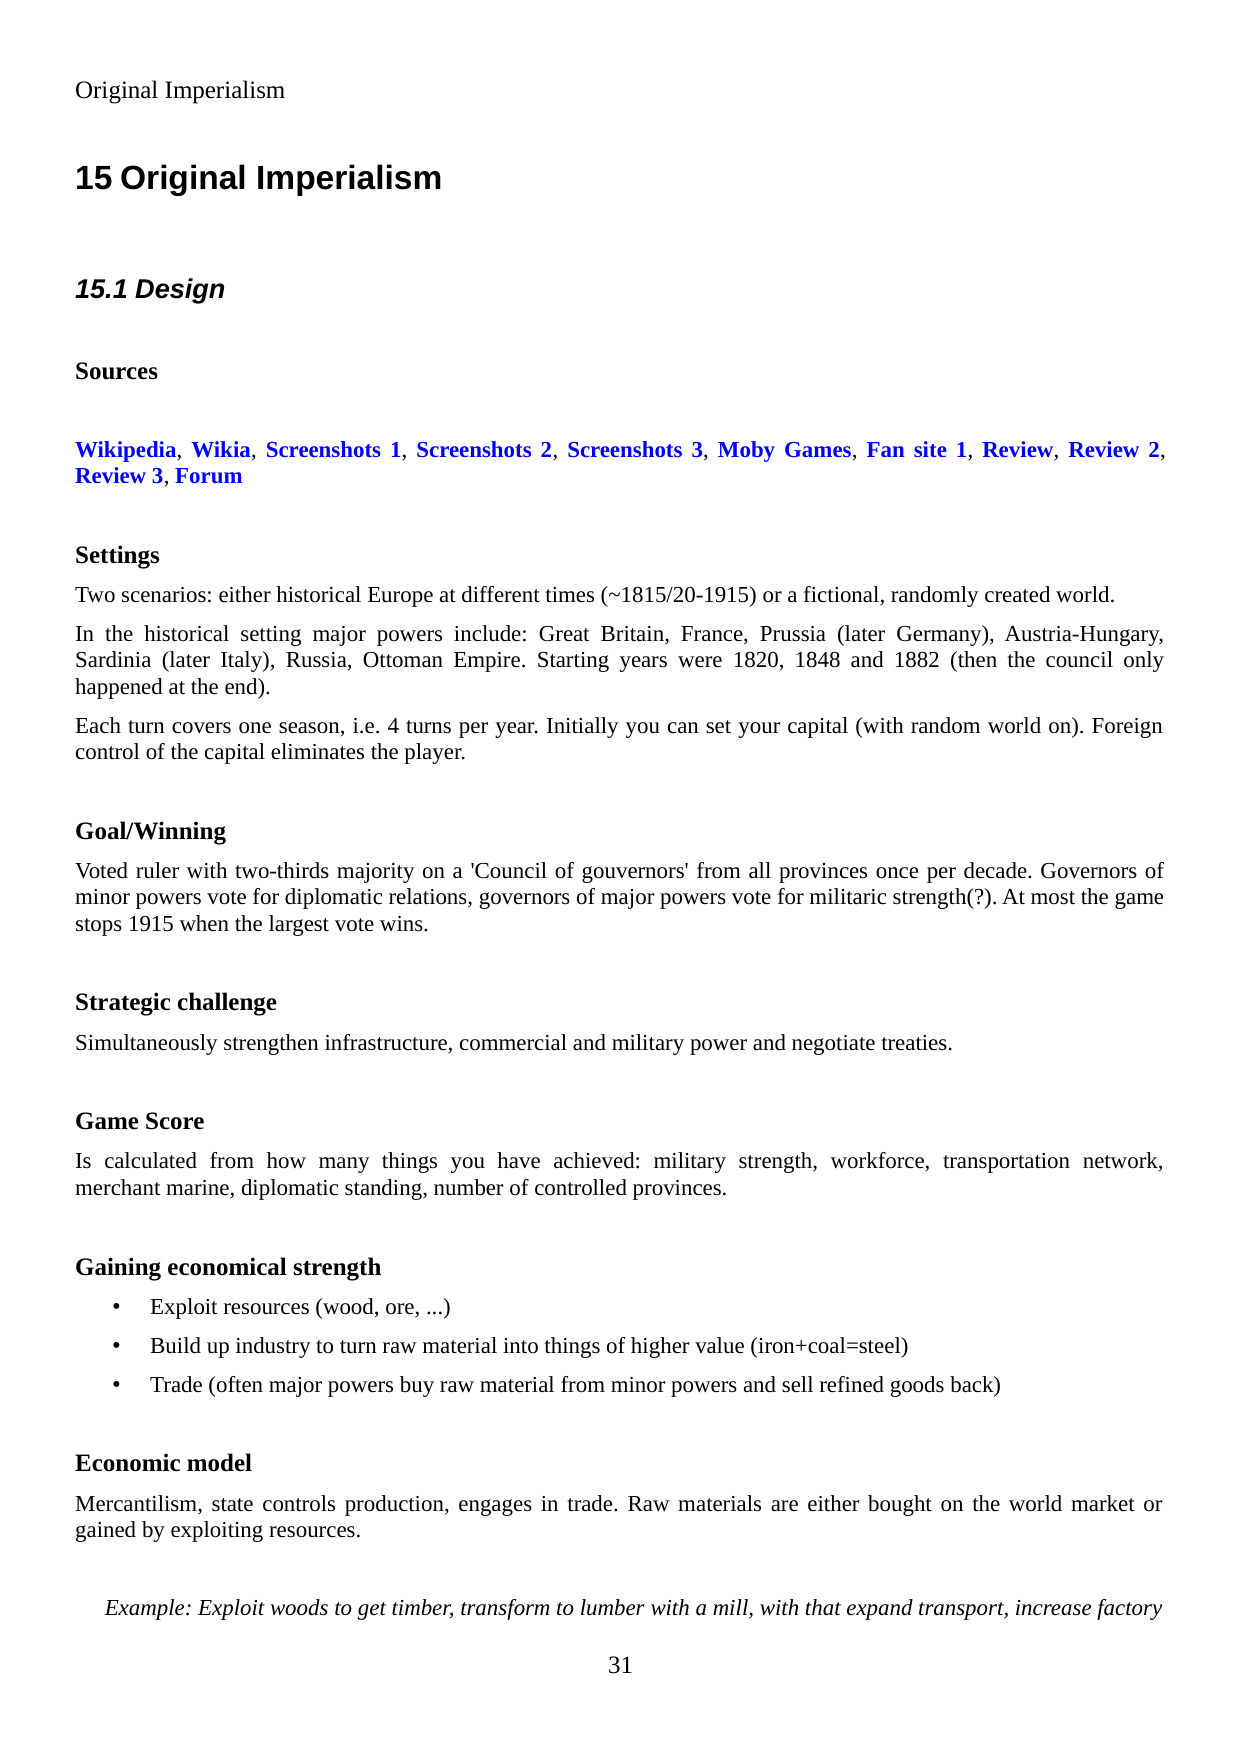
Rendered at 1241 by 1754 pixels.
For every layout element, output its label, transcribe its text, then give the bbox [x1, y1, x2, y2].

list Trade (often major powers buy raw material from minor powers and sell refined goods back) [112, 1371, 1166, 1397]
text Is calculated from how many things you have achieved: military strength, workforce, transportation network, merchant marine, diplomatic standing, number of controlled provinces. [75, 1148, 1166, 1200]
text Example: Exploit woods to get timber, transform to lumber with a mill, with that expand transport, increase factory [75, 1594, 1166, 1620]
text Mercantilism, state controls production, engages in trade. Raw materials are either bought on the world market or gained by exploiting resources. [75, 1489, 1166, 1542]
subtitle Original Imperialism [75, 158, 1166, 197]
text Simultaneously strengthen infrastructure, commercial and military power and negotiate treaties. [75, 1029, 1166, 1055]
text Settings [75, 540, 1166, 569]
list Exploit resources (wood, ore, ...) [112, 1293, 1166, 1319]
text Strategic challenge [75, 987, 1166, 1016]
text Game Score [75, 1106, 1166, 1135]
list Build up industry to turn raw material into things of higher value (iron+coal=steel) [112, 1332, 1166, 1358]
text Gaining economical strength [75, 1252, 1166, 1280]
text Two scenarios: either historical Europe at different times (~1815/20-1915) or a fictional, randomly created world. [75, 581, 1166, 608]
text Voted ruler with two-thirds majority on a 'Council of gouvernors' from all provinces once per decade. Governors of minor powers vote for diplomatic relations, governors of major powers vote for militaric strength(?). At most the game stops 1915 when the largest vote wins. [75, 857, 1166, 936]
subtitle Design [75, 273, 1166, 304]
text Sources [75, 356, 1166, 384]
text Each turn covers one season, i.e. 4 turns per year. Initially you can set your capital (with random world on). Foreign control of the capital eliminates the player. [75, 712, 1166, 764]
text Wikipedia, Wikia, Screenshots 1, Screenshots 2, Screenshots 3, Moby Games, Fan site 1, Review, Review 2, Review 3, Forum [75, 436, 1166, 489]
text In the historical setting major powers include: Great Britain, France, Prussia (later Germany), Austria-Hungary, Sardinia (later Italy), Russia, Ottoman Empire. Starting years were 1820, 1848 and 1882 (then the council only happened at the end). [75, 620, 1166, 699]
text Goal/Winning [75, 816, 1166, 844]
text Economic model [75, 1448, 1166, 1477]
